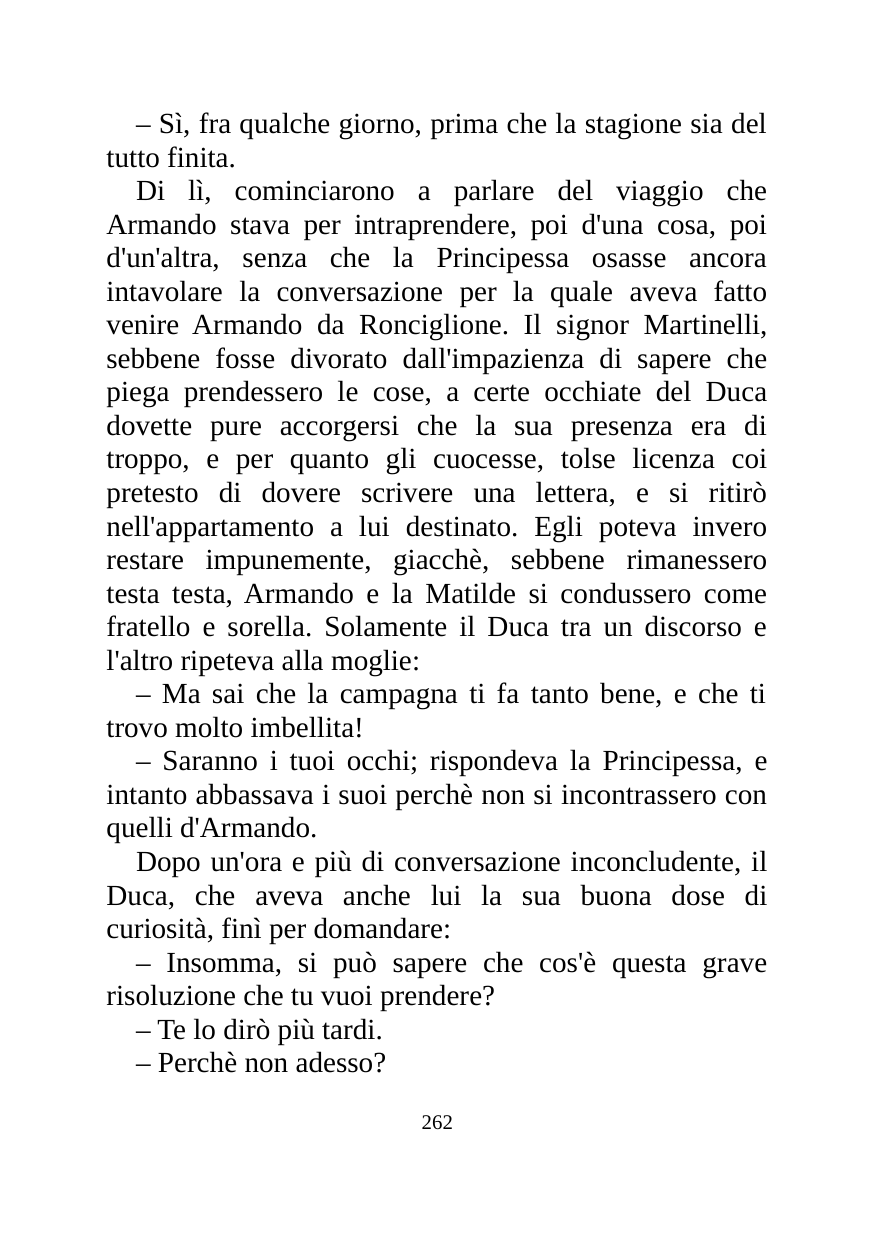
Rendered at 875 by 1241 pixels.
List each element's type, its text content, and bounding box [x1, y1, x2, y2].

text Di lì, cominciarono a parlare del viaggio che Armando stava per intraprendere, poi d'una cosa, poi d'un'altra, senza che la Principessa osasse ancora intavolare la conversazione per la quale aveva fatto venire Armando da Ronciglione. Il signor Martinelli, sebbene fosse divorato dall'impazienza di sapere che piega prendessero le cose, a certe occhiate del Duca dovette pure accorgersi che la sua presenza era di troppo, e per quanto gli cuocesse, tolse licenza coi pretesto di dovere scrivere una lettera, e si ritirò nell'appartamento a lui destinato. Egli poteva invero restare impunemente, giacchè, sebbene rimanessero testa testa, Armando e la Matilde si condussero come fratello e sorella. Solamente il Duca tra un discorso e l'altro ripeteva alla moglie: [106, 173, 768, 676]
text – Perchè non adesso? [106, 1045, 768, 1079]
text – Te lo dirò più tardi. [106, 1012, 768, 1045]
text – Sì, fra qualche giorno, prima che la stagione sia del tutto finita. [106, 106, 768, 173]
text Dopo un'ora e più di conversazione inconcludente, il Duca, che aveva anche lui la sua buona dose di curiosità, finì per domandare: [106, 844, 768, 945]
text – Ma sai che la campagna ti fa tanto bene, e che ti trovo molto imbellita! [106, 676, 768, 743]
text – Insomma, si può sapere che cos'è questa grave risoluzione che tu vuoi prendere? [106, 945, 768, 1012]
text – Saranno i tuoi occhi; rispondeva la Principessa, e intanto abbassava i suoi perchè non si incontrassero con quelli d'Armando. [106, 743, 768, 844]
